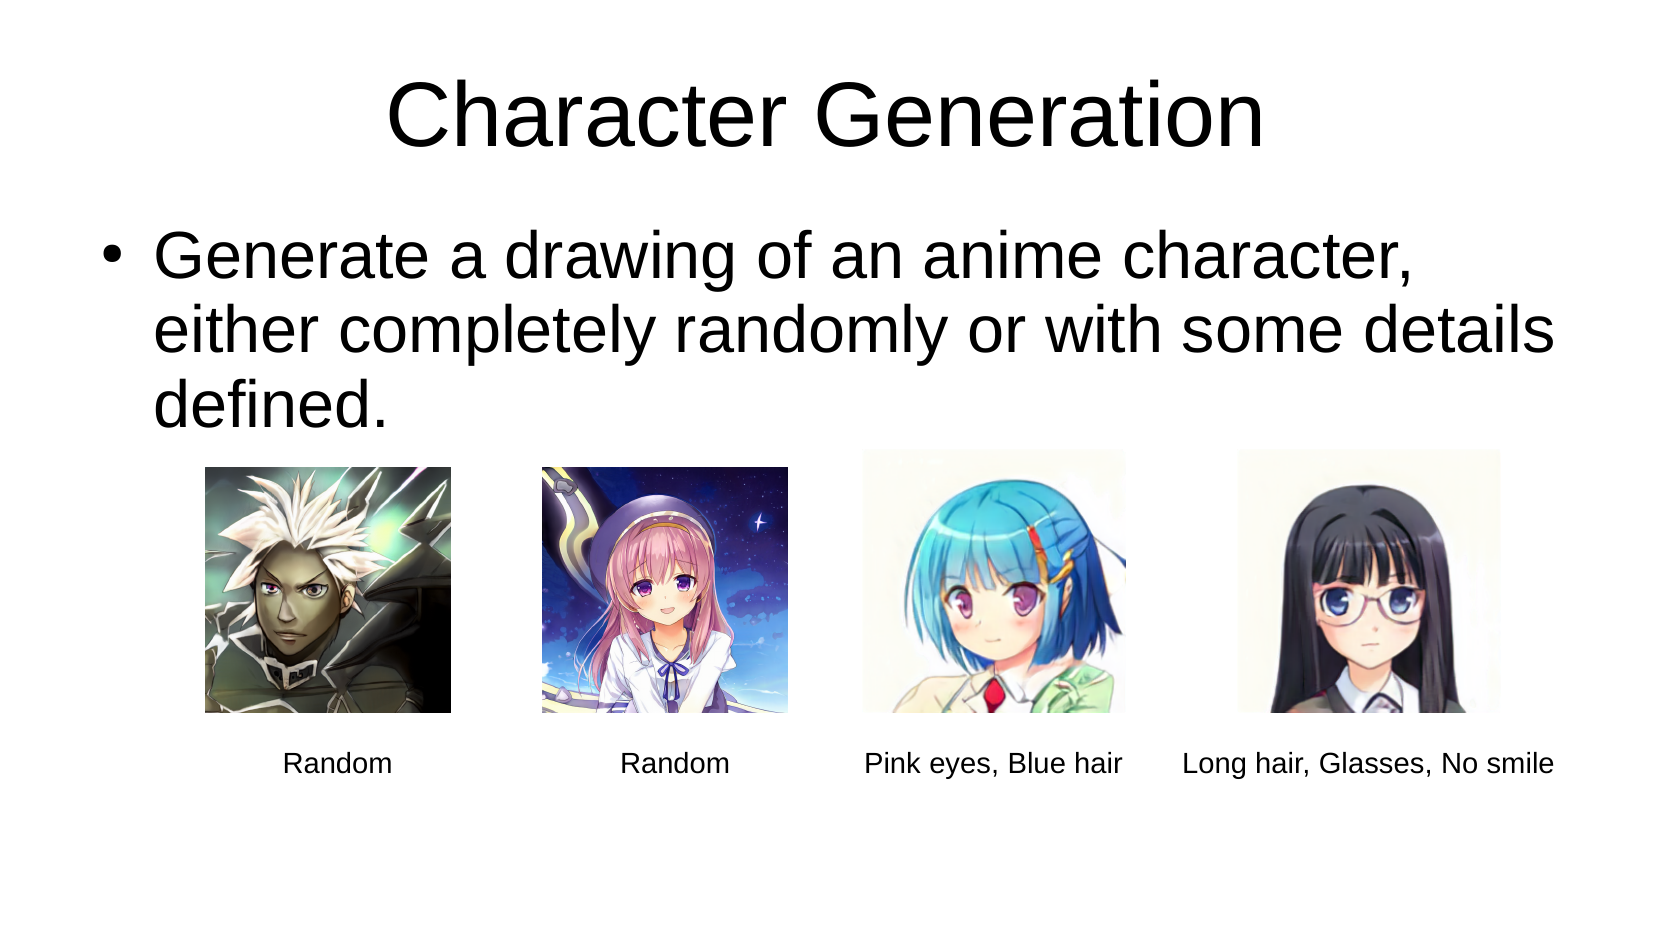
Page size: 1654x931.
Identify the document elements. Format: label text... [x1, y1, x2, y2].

picture [862, 449, 1126, 713]
text_box Pink eyes, Blue hair [825, 739, 1162, 788]
picture [1237, 449, 1501, 713]
text_box Long hair, Glasses, No smile [1162, 739, 1576, 788]
list Generate a drawing of an anime character, either completely randomly or with some details defined. [82, 217, 1571, 451]
text_box Random [600, 739, 751, 788]
picture [542, 467, 788, 713]
title Character Generation [82, 37, 1571, 193]
picture [205, 467, 451, 713]
text_box Random [262, 739, 413, 788]
